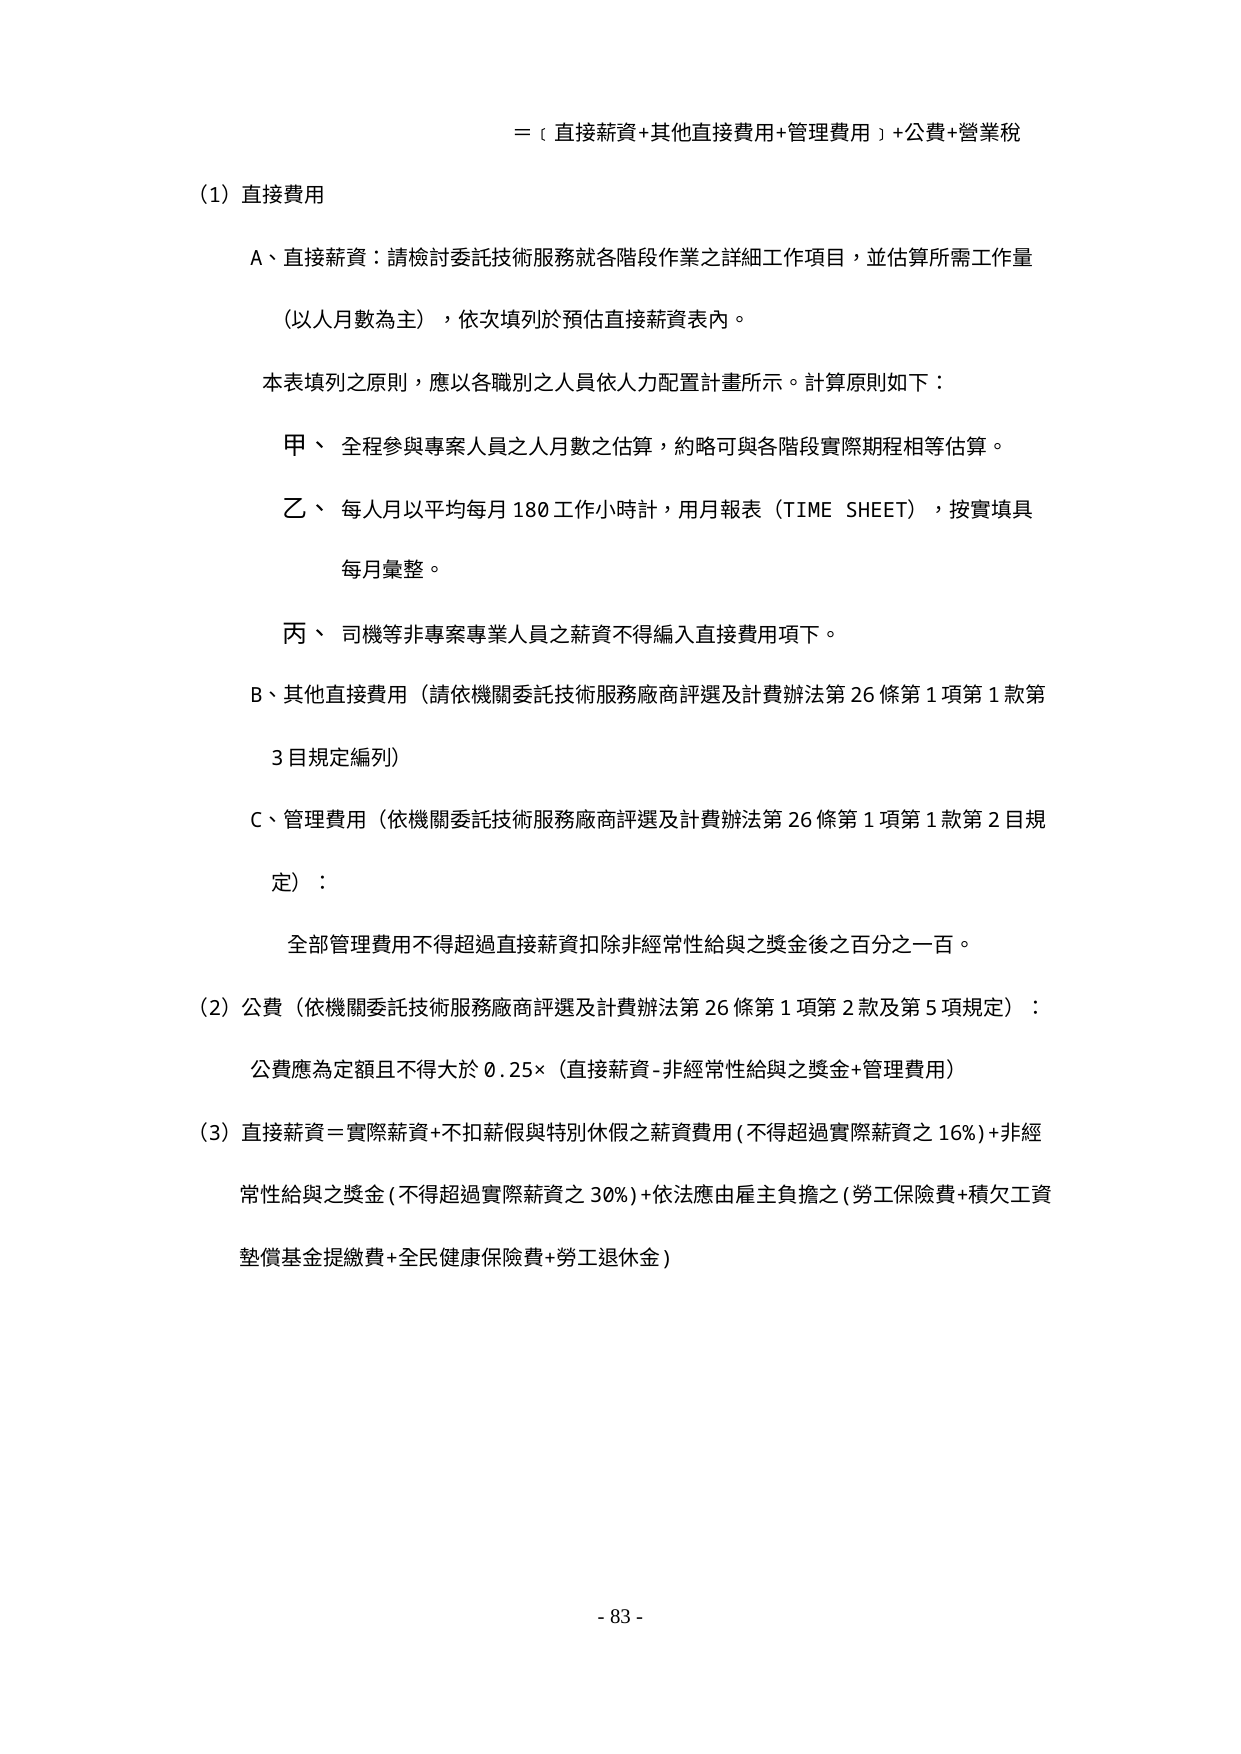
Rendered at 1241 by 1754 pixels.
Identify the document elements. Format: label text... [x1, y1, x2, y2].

list 全程參與專案人員之人月數之估算，約略可與各階段實際期程相等估算。 [282, 402, 1053, 464]
text C、管理費用（依機關委託技術服務廠商評選及計費辦法第26條第1項第1款第2目規定）： [187, 777, 1053, 902]
list 司機等非專案專業人員之薪資不得編入直接費用項下。 [282, 589, 1053, 652]
text 本表填列之原則，應以各職別之人員依人力配置計畫所示。計算原則如下： [187, 339, 1053, 402]
text 全部管理費用不得超過直接薪資扣除非經常性給與之獎金後之百分之一百。 [187, 902, 1053, 964]
text A、直接薪資：請檢討委託技術服務就各階段作業之詳細工作項目，並估算所需工作量（以人月數為主），依次填列於預估直接薪資表內。 [187, 214, 1053, 339]
text 公費應為定額且不得大於0.25×（直接薪資-非經常性給與之獎金+管理費用） [187, 1027, 1053, 1089]
text B、其他直接費用（請依機關委託技術服務廠商評選及計費辦法第26條第1項第1款第3目規定編列） [187, 652, 1053, 777]
list 每人月以平均每月180工作小時計，用月報表（TIME SHEET），按實填具每月彙整。 [282, 464, 1053, 589]
text （3）直接薪資＝實際薪資+不扣薪假與特別休假之薪資費用(不得超過實際薪資之16%)+非經常性給與之獎金(不得超過實際薪資之30%)+依法應由雇主負擔之(勞工保險費+積欠工資墊償基金提繳費+全民健康保險費+勞工退休金) [187, 1089, 1053, 1277]
text （2）公費（依機關委託技術服務廠商評選及計費辦法第26條第1項第2款及第5項規定）： [187, 964, 1053, 1027]
text ＝﹝直接薪資+其他直接費用+管理費用﹞+公費+營業稅 [187, 89, 1053, 152]
text （1）直接費用 [187, 152, 1053, 214]
